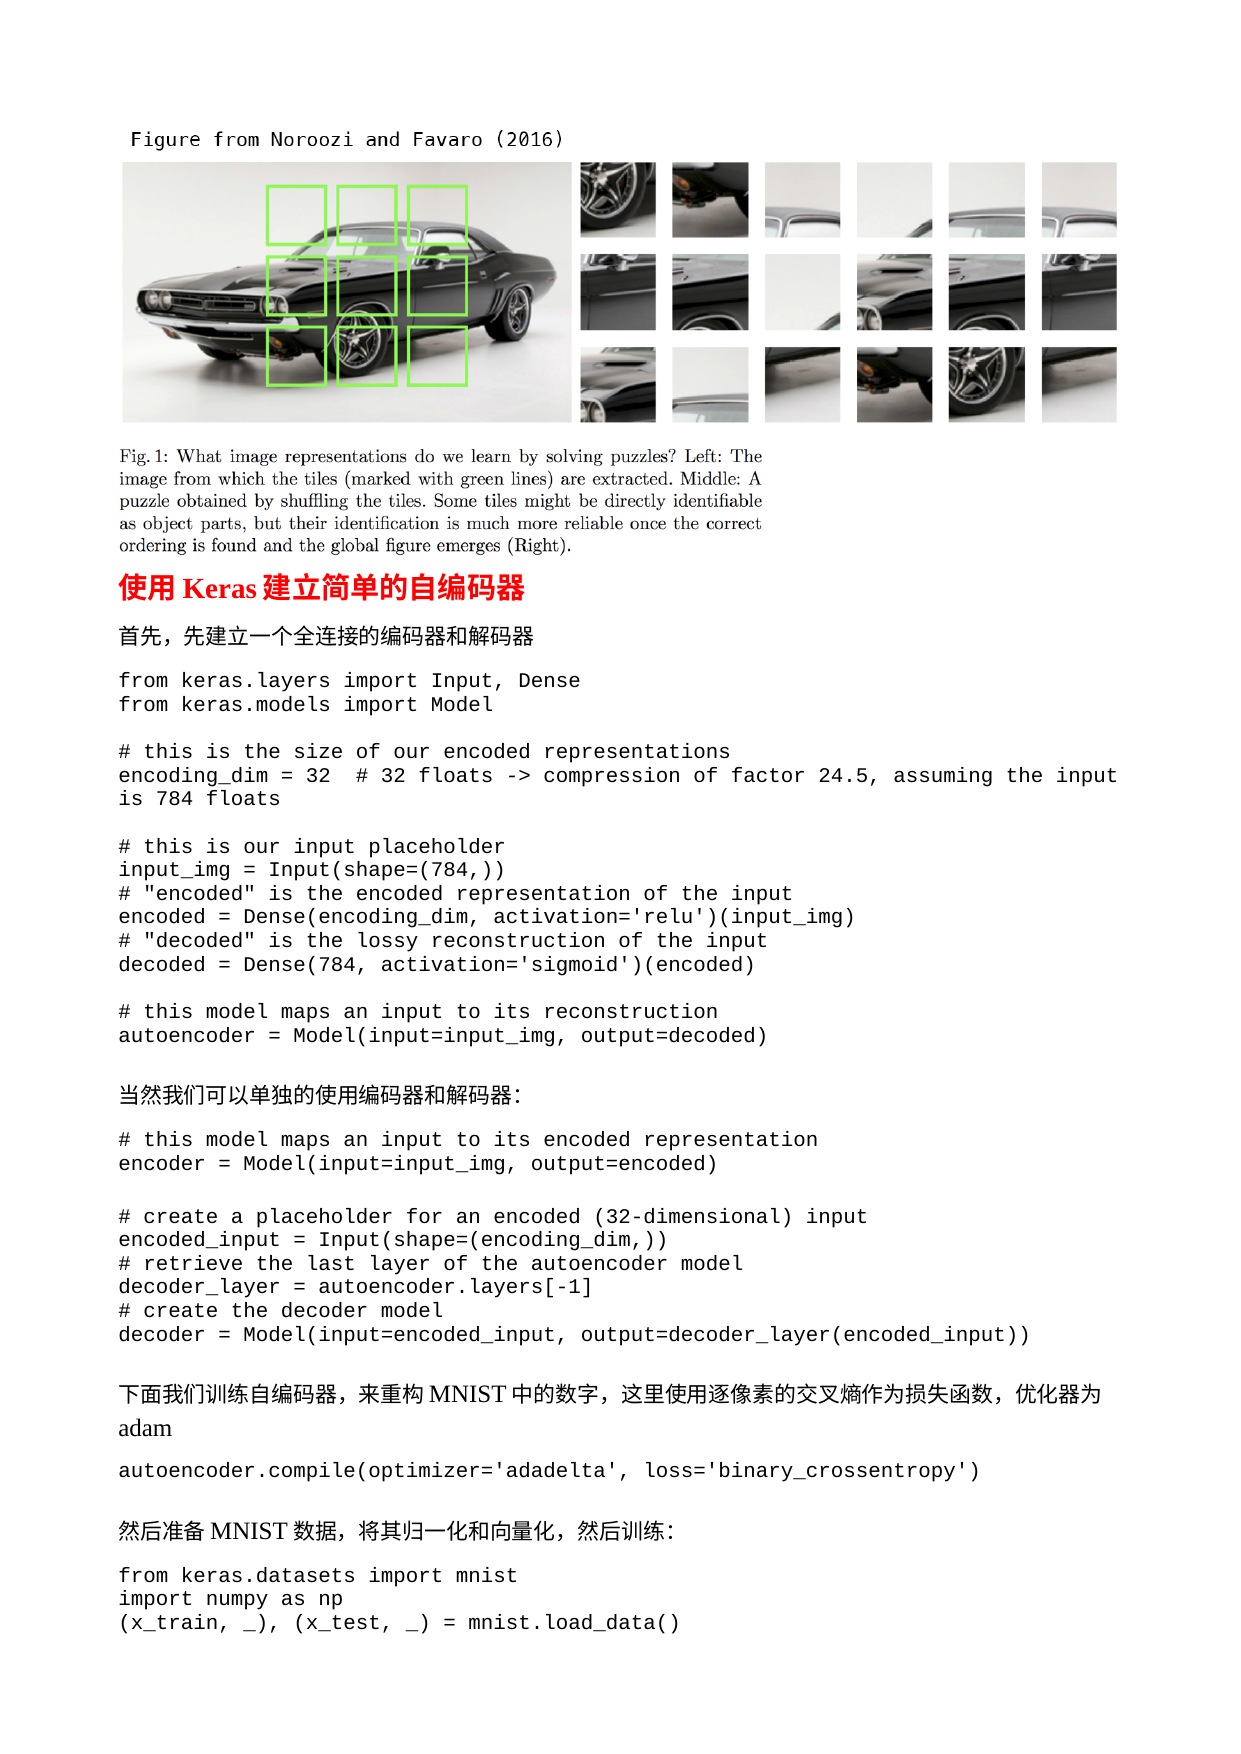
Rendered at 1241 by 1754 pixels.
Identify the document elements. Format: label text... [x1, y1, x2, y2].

text encoder = Model(input=input_img, output=encoded) [118, 1152, 1122, 1176]
text # "decoded" is the lossy reconstruction of the input [118, 930, 1122, 954]
text 当然我们可以单独的使用编码器和解码器： [118, 1078, 1122, 1109]
text from keras.layers import Input, Dense [118, 670, 1122, 694]
text autoencoder.compile(optimizer='adadelta', loss='binary_crossentropy') [118, 1461, 1122, 1484]
text from keras.datasets import mnist [118, 1564, 1122, 1588]
text (x_train, _), (x_test, _) = mnist.load_data() [118, 1612, 1122, 1636]
text # "encoded" is the encoded representation of the input [118, 883, 1122, 907]
text # this model maps an input to its reconstruction [118, 1001, 1122, 1025]
text encoding_dim = 32 # 32 floats -> compression of factor 24.5, assuming the input is 784 floats [118, 765, 1122, 812]
text 下面我们训练自编码器，来重构MNIST中的数字，这里使用逐像素的交叉熵作为损失函数，优化器为adam [118, 1377, 1122, 1442]
subtitle 使用Keras建立简单的自编码器 [118, 565, 1122, 607]
text import numpy as np [118, 1588, 1122, 1612]
text # create a placeholder for an encoded (32-dimensional) input [118, 1206, 1122, 1229]
text # this is the size of our encoded representations [118, 741, 1122, 765]
text # retrieve the last layer of the autoencoder model [118, 1253, 1122, 1277]
text 首先，先建立一个全连接的编码器和解码器 [118, 619, 1122, 651]
text 然后准备MNIST数据，将其归一化和向量化，然后训练： [118, 1514, 1122, 1545]
text input_img = Input(shape=(784,)) [118, 859, 1122, 883]
text autoencoder = Model(input=input_img, output=decoded) [118, 1025, 1122, 1048]
text encoded_input = Input(shape=(encoding_dim,)) [118, 1229, 1122, 1253]
picture [118, 118, 1123, 565]
text decoder = Model(input=encoded_input, output=decoder_layer(encoded_input)) [118, 1324, 1122, 1347]
text # this model maps an input to its encoded representation [118, 1129, 1122, 1152]
text # create the decoder model [118, 1300, 1122, 1324]
text # this is our input placeholder [118, 836, 1122, 859]
text encoded = Dense(encoding_dim, activation='relu')(input_img) [118, 907, 1122, 930]
text decoded = Dense(784, activation='sigmoid')(encoded) [118, 954, 1122, 977]
text from keras.models import Model [118, 694, 1122, 717]
text decoder_layer = autoencoder.layers[-1] [118, 1277, 1122, 1300]
